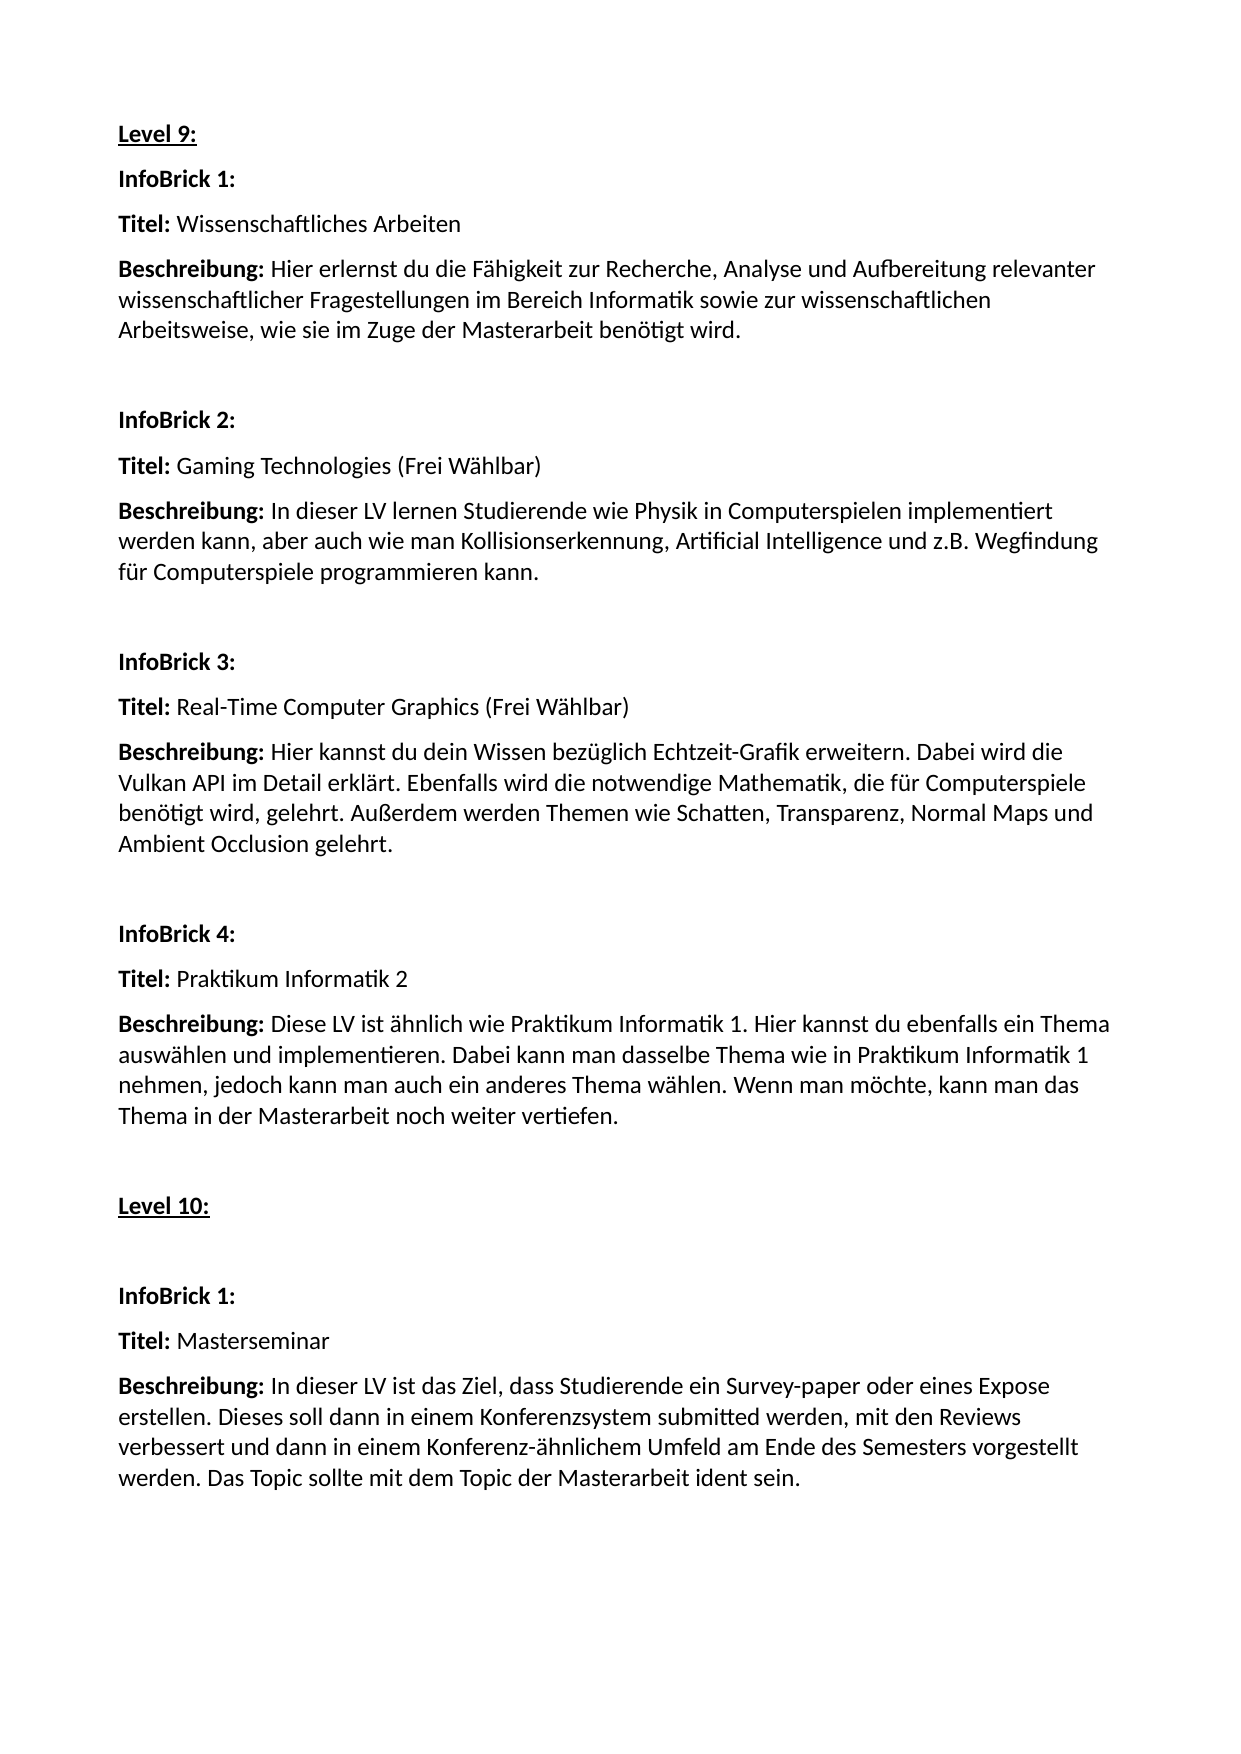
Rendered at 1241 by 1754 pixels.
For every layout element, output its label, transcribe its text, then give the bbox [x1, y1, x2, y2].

text Level 9: [118, 118, 1122, 149]
text InfoBrick 1: [118, 1280, 1122, 1311]
text Beschreibung: Diese LV ist ähnlich wie Praktikum Informatik 1. Hier kannst du ebenfalls ein Thema auswählen und implementieren. Dabei kann man dasselbe Thema wie in Praktikum Informatik 1 nehmen, jedoch kann man auch ein anderes Thema wählen. Wenn man möchte, kann man das Thema in der Masterarbeit noch weiter vertiefen. [118, 1008, 1122, 1130]
text Titel: Real-Time Computer Graphics (Frei Wählbar) [118, 691, 1122, 722]
text Beschreibung: In dieser LV lernen Studierende wie Physik in Computerspielen implementiert werden kann, aber auch wie man Kollisionserkennung, Artificial Intelligence und z.B. Wegfindung für Computerspiele programmieren kann. [118, 495, 1122, 586]
text Titel: Wissenschaftliches Arbeiten [118, 208, 1122, 239]
text InfoBrick 3: [118, 646, 1122, 677]
text Titel: Praktikum Informatik 2 [118, 963, 1122, 994]
text InfoBrick 4: [118, 918, 1122, 949]
text Titel: Masterseminar [118, 1325, 1122, 1356]
text InfoBrick 2: [118, 405, 1122, 435]
text Beschreibung: Hier erlernst du die Fähigkeit zur Recherche, Analyse und Aufbereitung relevanter wissenschaftlicher Fragestellungen im Bereich Informatik sowie zur wissenschaftlichen Arbeitsweise, wie sie im Zuge der Masterarbeit benötigt wird. [118, 253, 1122, 345]
text Titel: Gaming Technologies (Frei Wählbar) [118, 450, 1122, 480]
text Beschreibung: Hier kannst du dein Wissen bezüglich Echtzeit-Grafik erweitern. Dabei wird die Vulkan API im Detail erklärt. Ebenfalls wird die notwendige Mathematik, die für Computerspiele benötigt wird, gelehrt. Außerdem werden Themen wie Schatten, Transparenz, Normal Maps und Ambient Occlusion gelehrt. [118, 736, 1122, 858]
text InfoBrick 1: [118, 163, 1122, 194]
text Beschreibung: In dieser LV ist das Ziel, dass Studierende ein Survey-paper oder eines Expose erstellen. Dieses soll dann in einem Konferenzsystem submitted werden, mit den Reviews verbessert und dann in einem Konferenz-ähnlichem Umfeld am Ende des Semesters vorgestellt werden. Das Topic sollte mit dem Topic der Masterarbeit ident sein. [118, 1371, 1122, 1493]
text Level 10: [118, 1190, 1122, 1221]
